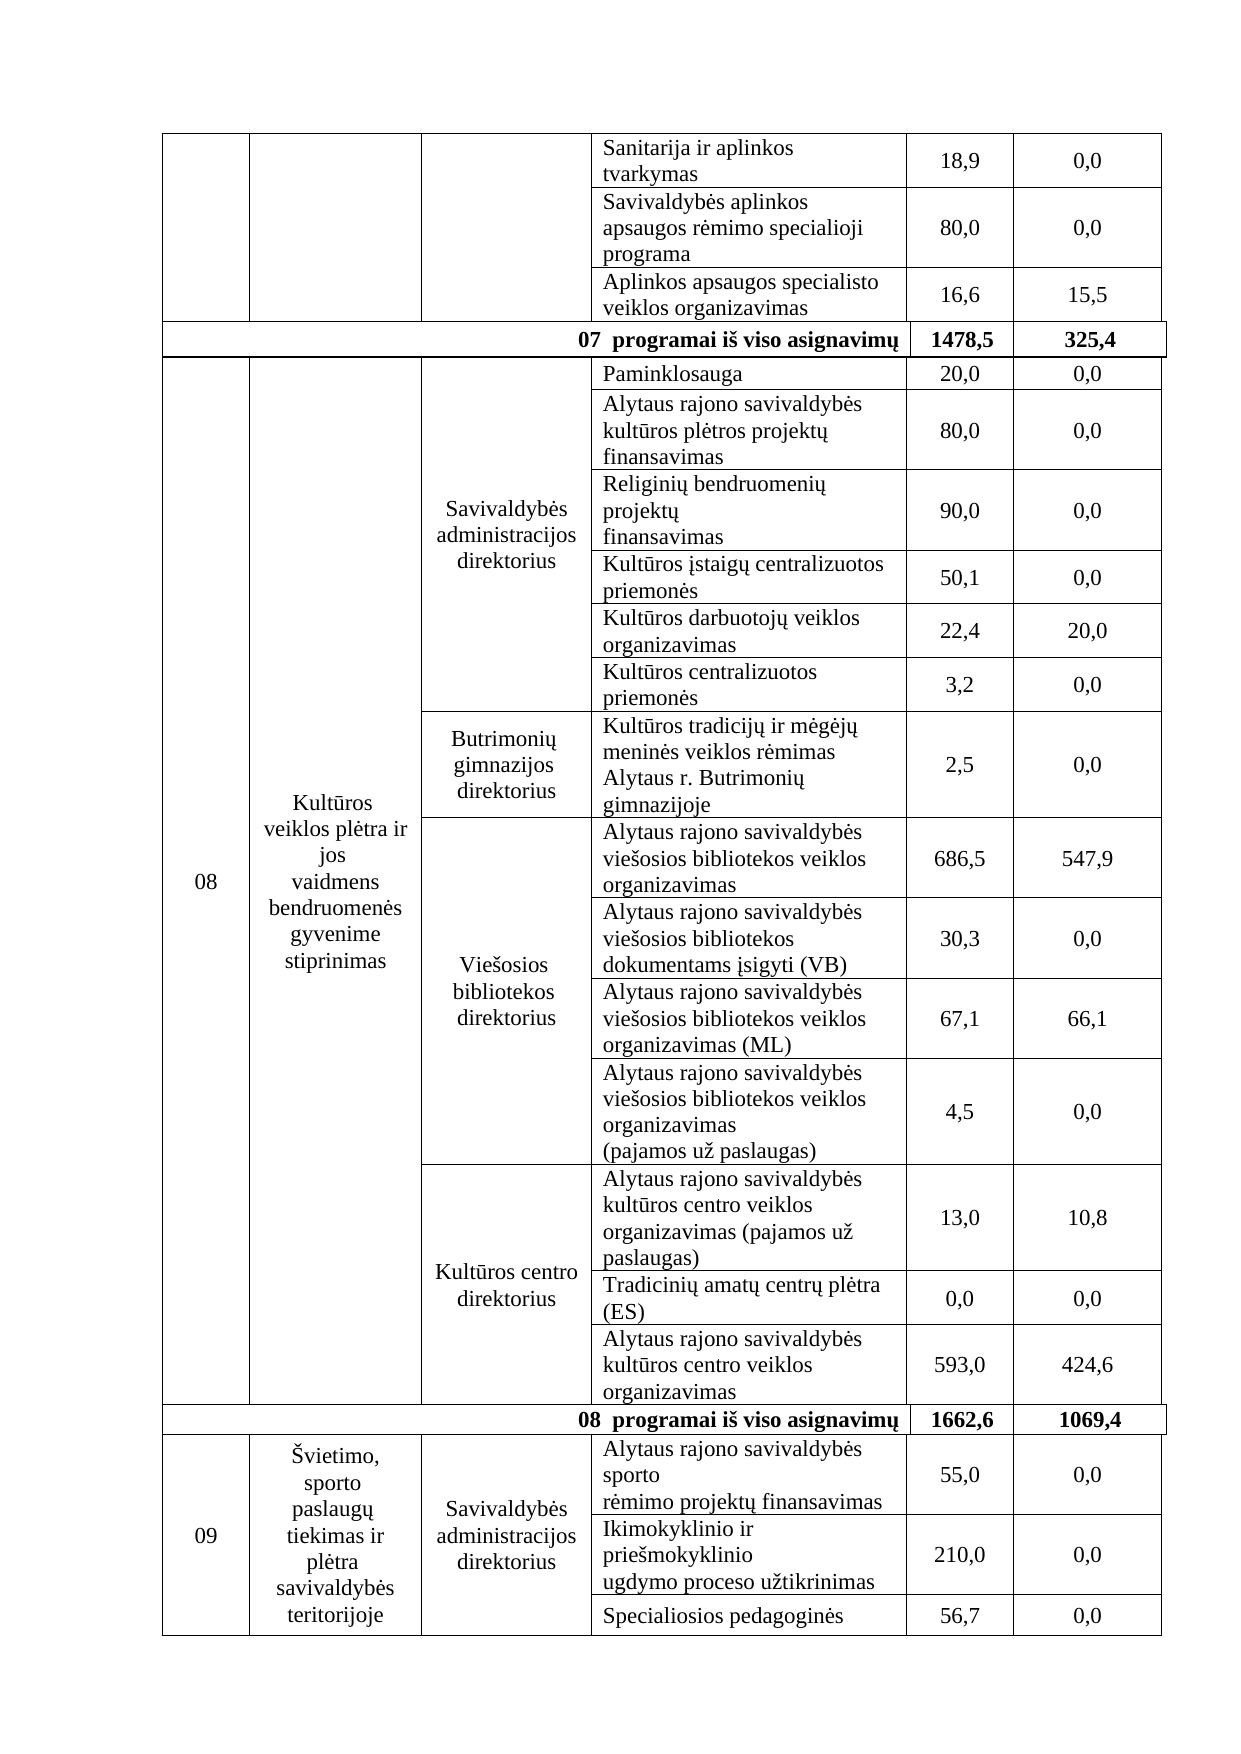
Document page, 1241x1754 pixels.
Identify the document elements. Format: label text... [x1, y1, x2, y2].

table_cell Kultūros darbuotojų veiklos organizavimas [592, 604, 906, 657]
table_cell Kultūros įstaigų centralizuotos priemonės [592, 551, 906, 603]
table_cell Kultūros centralizuotos priemonės [592, 658, 906, 711]
table_cell 0,0 [1014, 551, 1161, 603]
table_cell Alytaus rajono savivaldybės kultūros centro veiklos organizavimas [592, 1325, 906, 1404]
table_cell [1162, 978, 1167, 1057]
table_cell Alytaus rajono savivaldybės viešosios bibliotekos veiklos organizavimas (pajamos už paslaugas) [592, 1059, 906, 1164]
table_cell 1478,5 [911, 322, 1013, 356]
table_cell 56,7 [907, 1595, 1013, 1635]
table_cell [163, 134, 249, 321]
table_cell [1162, 133, 1167, 187]
table_cell 50,1 [907, 551, 1013, 603]
table_cell 55,0 [907, 1435, 1013, 1514]
table_cell Sanitarija ir aplinkos tvarkymas [592, 134, 906, 187]
table_cell 08 programai iš viso asignavimų [163, 1405, 910, 1434]
table_cell Savivaldybės aplinkos apsaugos rėmimo specialioji programa [592, 188, 906, 267]
table_cell 2,5 [907, 712, 1013, 817]
table_cell 67,1 [907, 979, 1013, 1057]
table_cell [1162, 657, 1167, 711]
table_cell Kultūros veiklos plėtra ir jos vaidmens bendruomenės gyvenime stiprinimas [250, 358, 421, 1404]
table_cell 16,6 [907, 268, 1013, 321]
table_cell 1662,6 [911, 1405, 1013, 1434]
table_cell [1162, 1435, 1167, 1514]
table_cell Alytaus rajono savivaldybės viešosios bibliotekos veiklos organizavimas (ML) [592, 979, 906, 1057]
table_cell Kultūros centro direktorius [422, 1165, 591, 1404]
table_cell Religinių bendruomenių projektų finansavimas [592, 470, 906, 549]
table_cell 20,0 [907, 358, 1013, 389]
table_cell [1162, 550, 1167, 603]
table_cell 0,0 [1014, 712, 1161, 817]
table_cell [1162, 1270, 1167, 1324]
table_cell 0,0 [1014, 134, 1161, 187]
table_cell 08 [163, 358, 249, 1404]
table_cell 80,0 [907, 188, 1013, 267]
table_cell 15,5 [1014, 268, 1161, 321]
table_cell 0,0 [1014, 1595, 1161, 1635]
table_cell [1162, 1164, 1167, 1270]
table_cell 18,9 [907, 134, 1013, 187]
table_cell [1162, 187, 1167, 267]
table_cell 325,4 [1014, 322, 1166, 356]
table_cell Ikimokyklinio ir priešmokyklinio ugdymo proceso užtikrinimas [592, 1515, 906, 1594]
table_cell 424,6 [1014, 1325, 1161, 1404]
table_cell 0,0 [907, 1271, 1013, 1324]
table_cell 3,2 [907, 658, 1013, 711]
table_cell Savivaldybės administracijos direktorius [422, 358, 591, 711]
table_cell Alytaus rajono savivaldybės sporto rėmimo projektų finansavimas [592, 1435, 906, 1514]
table_cell [1162, 1514, 1167, 1594]
table_cell [1162, 389, 1167, 469]
table_cell [1162, 358, 1167, 389]
table_cell 4,5 [907, 1059, 1013, 1164]
table_cell [1162, 711, 1167, 817]
table_cell [1162, 603, 1167, 657]
table_cell Švietimo, sporto paslaugų tiekimas ir plėtra savivaldybės teritorijoje [250, 1435, 421, 1635]
table_cell 09 [163, 1435, 249, 1635]
table_cell Aplinkos apsaugos specialisto veiklos organizavimas [592, 268, 906, 321]
table_cell 1069,4 [1014, 1405, 1166, 1434]
table_cell [1162, 469, 1167, 549]
table_cell 547,9 [1014, 818, 1161, 897]
table_cell 10,8 [1014, 1165, 1161, 1270]
table_cell Tradicinių amatų centrų plėtra (ES) [592, 1271, 906, 1324]
table_cell 0,0 [1014, 1435, 1161, 1514]
table_cell 90,0 [907, 470, 1013, 549]
table_cell [1162, 897, 1167, 977]
table_cell Savivaldybės administracijos direktorius [422, 1435, 591, 1635]
table_cell Butrimonių gimnazijos direktorius [422, 712, 591, 817]
table_cell 13,0 [907, 1165, 1013, 1270]
table_cell Viešosios bibliotekos direktorius [422, 818, 591, 1164]
table_cell [1162, 817, 1167, 897]
table_cell 0,0 [1014, 1059, 1161, 1164]
table_cell 20,0 [1014, 604, 1161, 657]
table_cell [250, 134, 421, 321]
table_cell 0,0 [1014, 390, 1161, 469]
table_cell 0,0 [1014, 898, 1161, 977]
table_cell 66,1 [1014, 979, 1161, 1057]
table_cell Paminklosauga [592, 358, 906, 389]
table_cell 30,3 [907, 898, 1013, 977]
table_cell [1162, 1058, 1167, 1164]
table_cell Alytaus rajono savivaldybės kultūros centro veiklos organizavimas (pajamos už paslaugas) [592, 1165, 906, 1270]
table_cell 0,0 [1014, 470, 1161, 549]
table_cell 686,5 [907, 818, 1013, 897]
table_cell [1162, 1594, 1167, 1635]
table_cell Alytaus rajono savivaldybės viešosios bibliotekos veiklos organizavimas [592, 818, 906, 897]
table_cell 593,0 [907, 1325, 1013, 1404]
table_cell Specialiosios pedagoginės [592, 1595, 906, 1635]
table_cell [1162, 1324, 1167, 1404]
table_cell 210,0 [907, 1515, 1013, 1594]
table_cell 0,0 [1014, 188, 1161, 267]
table_cell 0,0 [1014, 1271, 1161, 1324]
table_cell [1162, 267, 1167, 321]
table_cell 07 programai iš viso asignavimų [163, 322, 910, 356]
table_cell Kultūros tradicijų ir mėgėjų meninės veiklos rėmimas Alytaus r. Butrimonių gimnazijoje [592, 712, 906, 817]
table_cell Alytaus rajono savivaldybės viešosios bibliotekos dokumentams įsigyti (VB) [592, 898, 906, 977]
table_cell Alytaus rajono savivaldybės kultūros plėtros projektų finansavimas [592, 390, 906, 469]
table_cell 0,0 [1014, 1515, 1161, 1594]
table_cell 22,4 [907, 604, 1013, 657]
table_cell 0,0 [1014, 358, 1161, 389]
table_cell 0,0 [1014, 658, 1161, 711]
table_cell 80,0 [907, 390, 1013, 469]
table_cell [422, 134, 591, 321]
